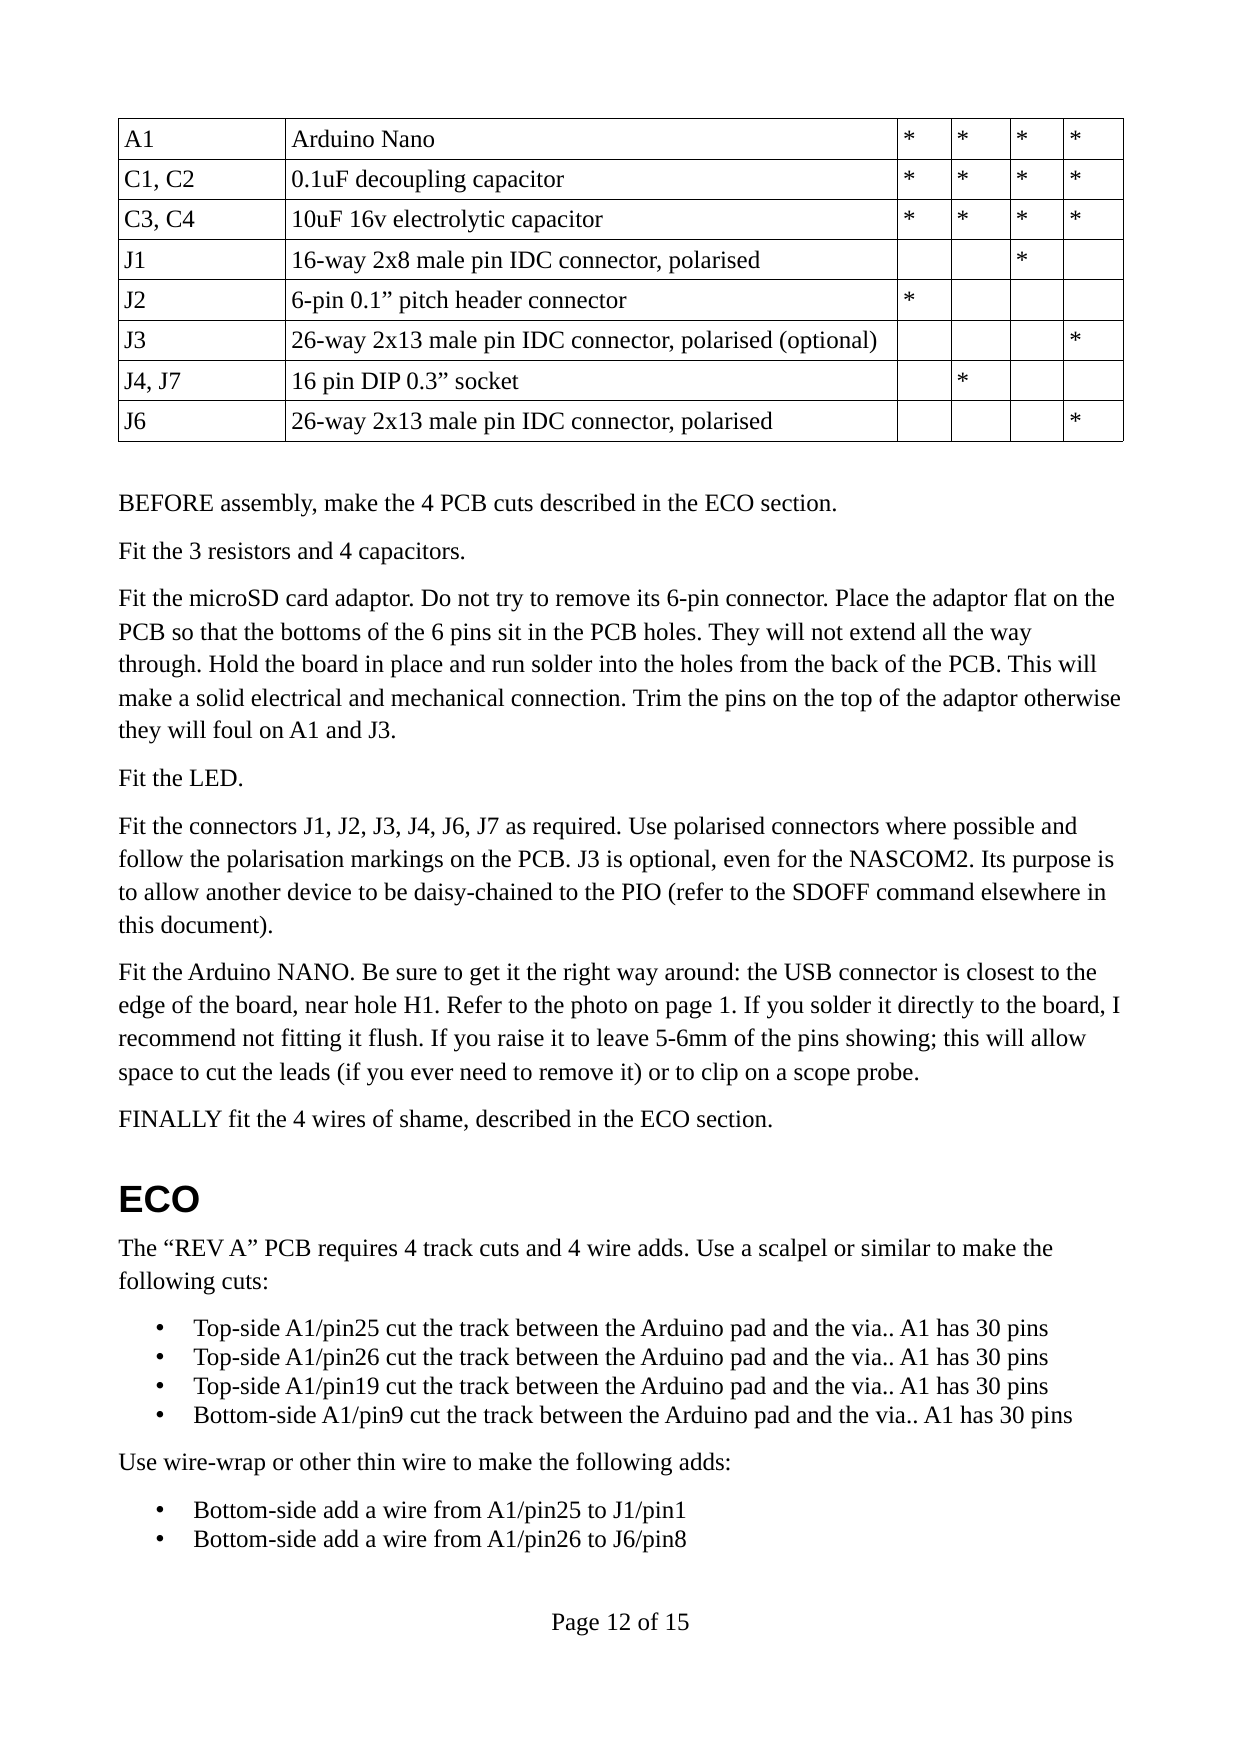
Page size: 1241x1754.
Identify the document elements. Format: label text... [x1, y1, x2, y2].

table_cell * [898, 119, 951, 158]
table_cell J3 [119, 321, 285, 360]
text FINALLY fit the 4 wires of shame, described in the ECO section. [118, 1104, 1122, 1133]
table_cell [898, 401, 951, 441]
table_cell * [1011, 119, 1063, 158]
table_cell * [1064, 401, 1123, 441]
table_cell * [952, 361, 1010, 400]
subtitle ECO [118, 1177, 1122, 1220]
table_cell [1011, 401, 1063, 441]
table_cell * [1011, 240, 1063, 279]
table_cell [1011, 280, 1063, 320]
table_cell Arduino Nano [286, 119, 897, 158]
list Top-side A1/pin25 cut the track between the Arduino pad and the via.. A1 has 30 pins [156, 1313, 1122, 1342]
table_cell * [1064, 200, 1123, 239]
text Fit the 3 resistors and 4 capacitors. [118, 536, 1122, 565]
table_cell * [952, 160, 1010, 199]
text The “REV A” PCB requires 4 track cuts and 4 wire adds. Use a scalpel or similar to make the following cuts: [118, 1233, 1122, 1295]
table_cell [898, 361, 951, 400]
table_cell J4, J7 [119, 361, 285, 400]
table_cell * [898, 200, 951, 239]
table_cell [952, 280, 1010, 320]
table_cell 26-way 2x13 male pin IDC connector, polarised [286, 401, 897, 441]
table_cell J1 [119, 240, 285, 279]
table_cell C1, C2 [119, 160, 285, 199]
list Bottom-side add a wire from A1/pin25 to J1/pin1 [156, 1495, 1122, 1524]
list Top-side A1/pin26 cut the track between the Arduino pad and the via.. A1 has 30 pins [156, 1342, 1122, 1371]
table_cell 6-pin 0.1” pitch header connector [286, 280, 897, 320]
table_cell A1 [119, 119, 285, 158]
table_cell [898, 321, 951, 360]
table_cell C3, C4 [119, 200, 285, 239]
table_cell J6 [119, 401, 285, 441]
list Bottom-side A1/pin9 cut the track between the Arduino pad and the via.. A1 has 30 pins [156, 1400, 1122, 1428]
table_cell [952, 240, 1010, 279]
table_cell [1011, 321, 1063, 360]
table_cell [952, 321, 1010, 360]
table_cell * [1011, 160, 1063, 199]
table_cell * [1064, 321, 1123, 360]
table_cell 0.1uF decoupling capacitor [286, 160, 897, 199]
list Top-side A1/pin19 cut the track between the Arduino pad and the via.. A1 has 30 pins [156, 1371, 1122, 1400]
table_cell * [952, 200, 1010, 239]
table_cell * [952, 119, 1010, 158]
table_cell 16 pin DIP 0.3” socket [286, 361, 897, 400]
text Fit the connectors J1, J2, J3, J4, J6, J7 as required. Use polarised connectors where possible and follow the polarisation markings on the PCB. J3 is optional, even for the NASCOM2. Its purpose is to allow another device to be daisy-chained to the PIO (refer to the SDOFF command elsewhere in this document). [118, 811, 1122, 939]
text BEFORE assembly, make the 4 PCB cuts described in the ECO section. [118, 488, 1122, 517]
table_cell [1064, 280, 1123, 320]
table_cell * [1064, 119, 1123, 158]
list Bottom-side add a wire from A1/pin26 to J6/pin8 [156, 1524, 1122, 1552]
text Fit the LED. [118, 763, 1122, 792]
table_cell [952, 401, 1010, 441]
text Use wire-wrap or other thin wire to make the following adds: [118, 1447, 1122, 1476]
table_cell 16-way 2x8 male pin IDC connector, polarised [286, 240, 897, 279]
text Fit the microSD card adaptor. Do not try to remove its 6-pin connector. Place the adaptor flat on the PCB so that the bottoms of the 6 pins sit in the PCB holes. They will not extend all the way through. Hold the board in place and run solder into the holes from the back of the PCB. This will make a solid electrical and mechanical connection. Trim the pins on the top of the adaptor otherwise they will foul on A1 and J3. [118, 583, 1122, 744]
table_cell 10uF 16v electrolytic capacitor [286, 200, 897, 239]
table_cell [898, 240, 951, 279]
table_cell 26-way 2x13 male pin IDC connector, polarised (optional) [286, 321, 897, 360]
table_cell [1011, 361, 1063, 400]
table_cell * [1064, 160, 1123, 199]
table_cell [1064, 240, 1123, 279]
table_cell * [1011, 200, 1063, 239]
table_cell * [898, 280, 951, 320]
table_cell [1064, 361, 1123, 400]
text Fit the Arduino NANO. Be sure to get it the right way around: the USB connector is closest to the edge of the board, near hole H1. Refer to the photo on page 1. If you solder it directly to the board, I recommend not fitting it flush. If you raise it to leave 5-6mm of the pins showing; this will allow space to cut the leads (if you ever need to remove it) or to clip on a scope probe. [118, 957, 1122, 1085]
table_cell * [898, 160, 951, 199]
table_cell J2 [119, 280, 285, 320]
